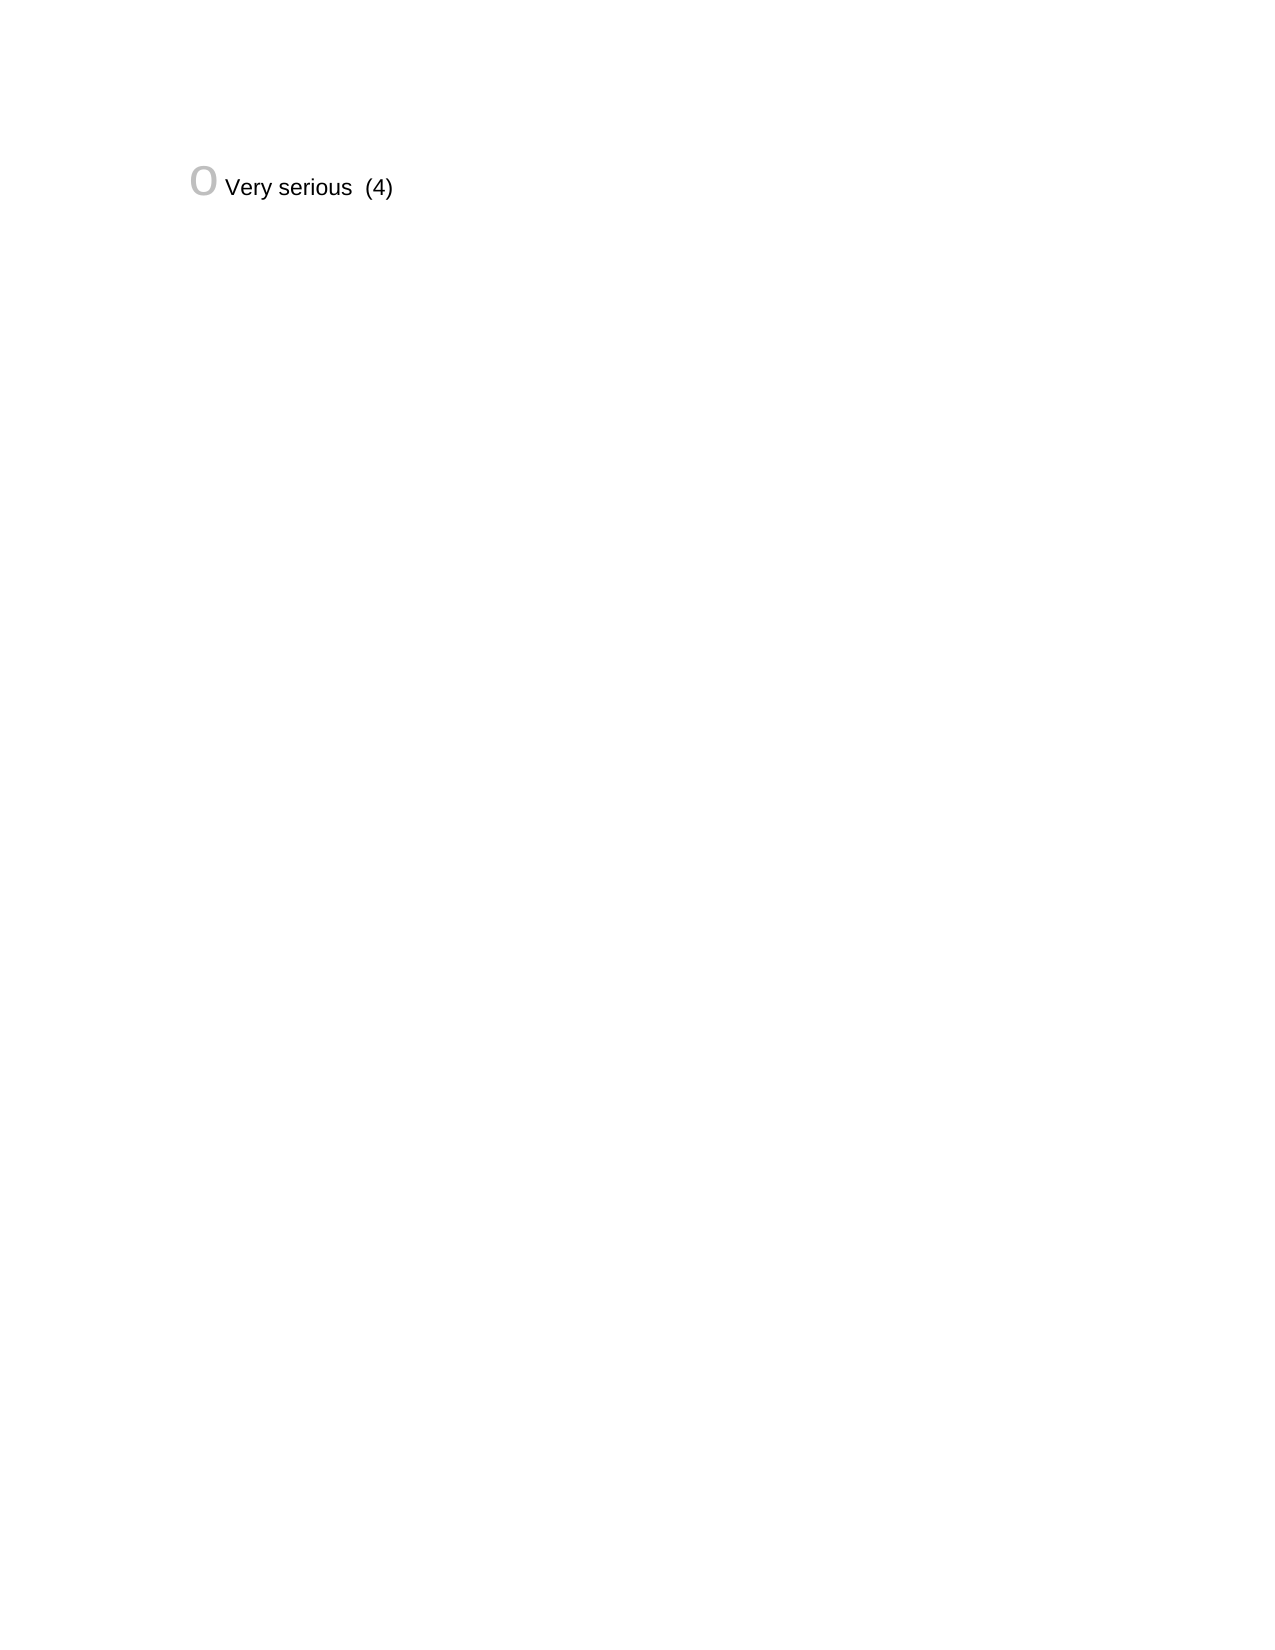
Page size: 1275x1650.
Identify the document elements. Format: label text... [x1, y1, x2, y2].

list Very serious (4) [187, 150, 1125, 211]
